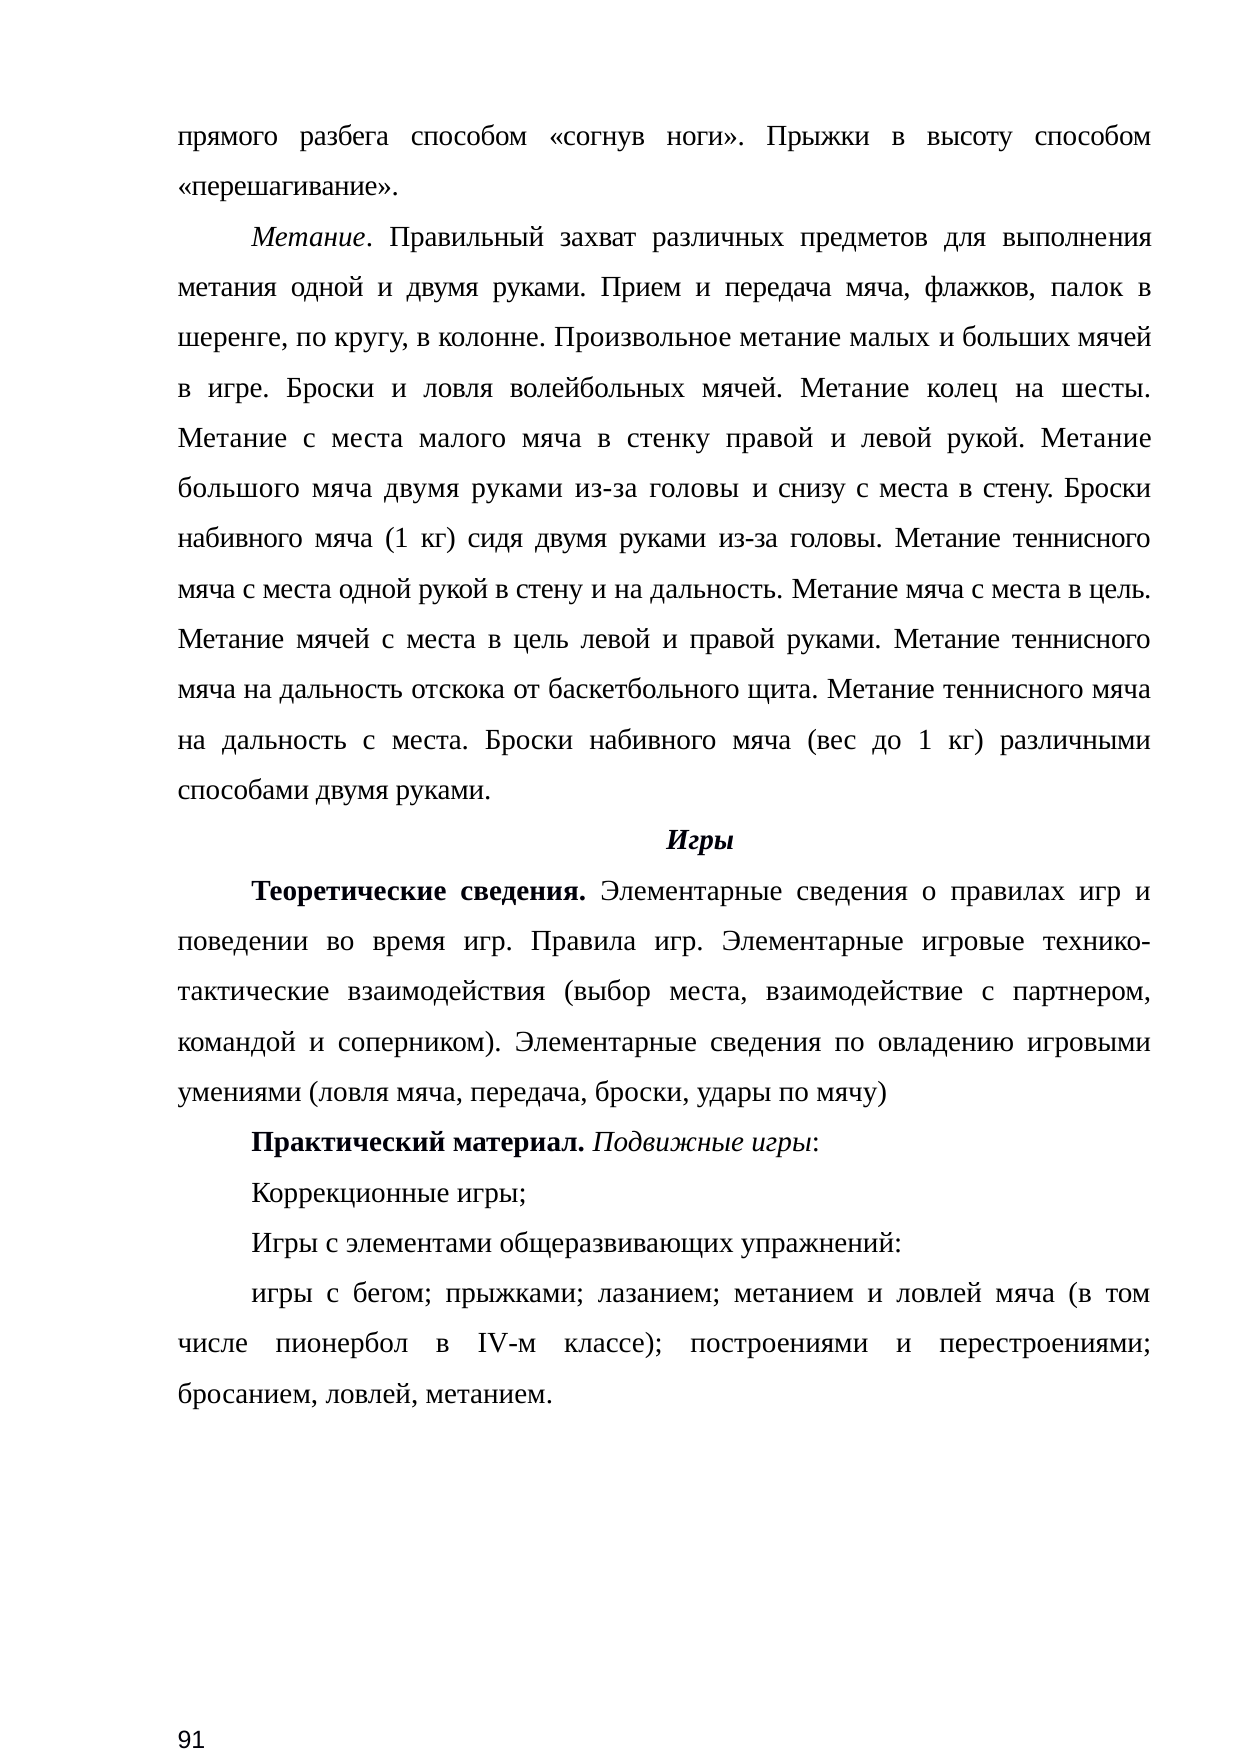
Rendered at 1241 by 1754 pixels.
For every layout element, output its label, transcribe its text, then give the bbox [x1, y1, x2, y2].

text Игры с элементами общеразвивающих упражнений: [177, 1225, 1152, 1258]
text Метание. Правильный захват различных предметов для выполнения метания одной и двумя руками. Прием и передача мяча, флажков, палок в шеренге, по кругу, в колонне. Произвольное метание малых и больших мячей в игре. Броски и ловля волейбольных мячей. Метание колец на шесты. Метание с места малого мяча в стенку правой и левой рукой. Метание большого мяча двумя руками из-за головы и снизу с места в стену. Броски набивного мяча (1 кг) сидя двумя руками из-за головы. Метание теннисного мяча с места одной рукой в стену и на дальность. Метание мяча с места в цель. Метание мячей с места в цель левой и правой руками. Метание теннисного мяча на дальность отскока от баскетбольного щита. Метание теннисного мяча на дальность с места. Броски набивного мяча (вес до 1 кг) различными способами двумя руками. [177, 219, 1152, 806]
text Коррекционные игры; [177, 1175, 1152, 1208]
text прямого разбега способом «согнув ноги». Прыжки в высоту способом «перешагивание». [177, 118, 1152, 202]
text Игры [177, 822, 1152, 856]
text Теоретические сведения. Элементарные сведения о правилах игр и поведении во время игр. Правила игр. Элементарные игровые технико-тактические взаимодействия (выбор места, взаимодействие с партнером, командой и соперником). Элементарные сведения по овладению игровыми умениями (ловля мяча, передача, броски, удары по мячу) [177, 873, 1152, 1108]
text Практический материал. Подвижные игры: [177, 1124, 1152, 1158]
text игры с бегом; прыжками; лазанием; метанием и ловлей мяча (в том числе пионербол в IV-м классе); построениями и перестроениями; бросанием, ловлей, метанием. [177, 1275, 1152, 1409]
